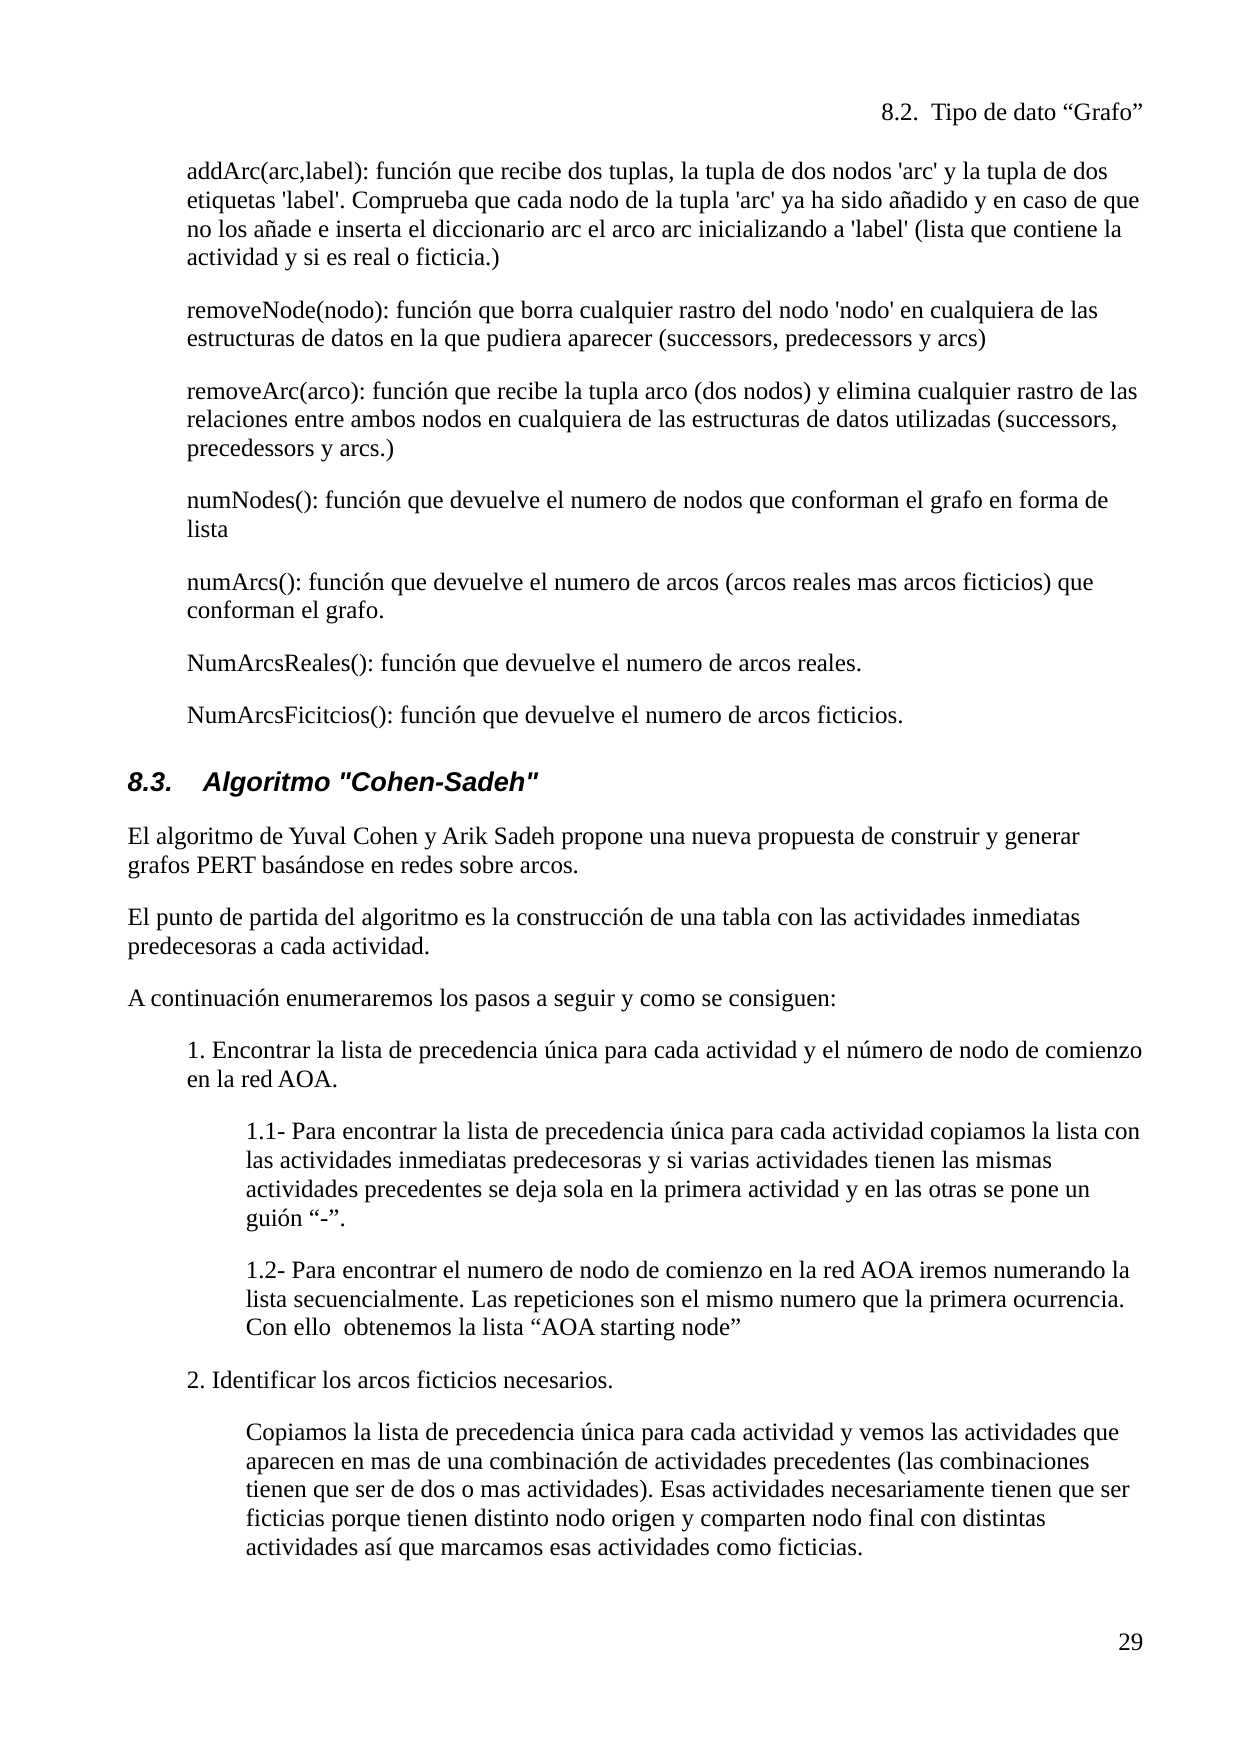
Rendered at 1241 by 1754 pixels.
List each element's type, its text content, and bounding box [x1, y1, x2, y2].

list numNodes(): función que devuelve el numero de nodos que conforman el grafo en forma de lista [187, 486, 1143, 543]
list removeArc(arco): función que recibe la tupla arco (dos nodos) y elimina cualquier rastro de las relaciones entre ambos nodos en cualquiera de las estructuras de datos utilizadas (successors, precedessors y arcs.) [187, 376, 1143, 462]
list removeNode(nodo): función que borra cualquier rastro del nodo 'nodo' en cualquiera de las estructuras de datos en la que pudiera aparecer (successors, predecessors y arcs) [187, 295, 1143, 352]
text 1.2- Para encontrar el numero de nodo de comienzo en la red AOA iremos numerando la lista secuencialmente. Las repeticiones son el mismo numero que la primera ocurrencia. Con ello obtenemos la lista “AOA starting node” [246, 1255, 1143, 1341]
text El algoritmo de Yuval Cohen y Arik Sadeh propone una nueva propuesta de construir y generar grafos PERT basándose en redes sobre arcos. [127, 821, 1143, 878]
list NumArcsFicitcios(): función que devuelve el numero de arcos ficticios. [187, 700, 1143, 729]
text A continuación enumeraremos los pasos a seguir y como se consiguen: [127, 983, 1143, 1012]
subtitle Algoritmo "Cohen-Sadeh" [127, 766, 1143, 797]
list addArc(arc,label): función que recibe dos tuplas, la tupla de dos nodos 'arc' y la tupla de dos etiquetas 'label'. Comprueba que cada nodo de la tupla 'arc' ya ha sido añadido y en caso de que no los añade e inserta el diccionario arc el arco arc inicializando a 'label' (lista que contiene la actividad y si es real o ficticia.) [187, 156, 1143, 271]
list numArcs(): función que devuelve el numero de arcos (arcos reales mas arcos ficticios) que conforman el grafo. [187, 567, 1143, 624]
list 2. Identificar los arcos ficticios necesarios. [187, 1365, 1143, 1393]
text El punto de partida del algoritmo es la construcción de una tabla con las actividades inmediatas predecesoras a cada actividad. [127, 902, 1143, 959]
list NumArcsReales(): función que devuelve el numero de arcos reales. [187, 648, 1143, 676]
text Copiamos la lista de precedencia única para cada actividad y vemos las actividades que aparecen en mas de una combinación de actividades precedentes (las combinaciones tienen que ser de dos o mas actividades). Esas actividades necesariamente tienen que ser ficticias porque tienen distinto nodo origen y comparten nodo final con distintas actividades así que marcamos esas actividades como ficticias. [246, 1417, 1143, 1561]
text 1.1- Para encontrar la lista de precedencia única para cada actividad copiamos la lista con las actividades inmediatas predecesoras y si varias actividades tienen las mismas actividades precedentes se deja sola en la primera actividad y en las otras se pone un guión “-”. [246, 1116, 1143, 1231]
list 1. Encontrar la lista de precedencia única para cada actividad y el número de nodo de comienzo en la red AOA. [187, 1035, 1143, 1093]
